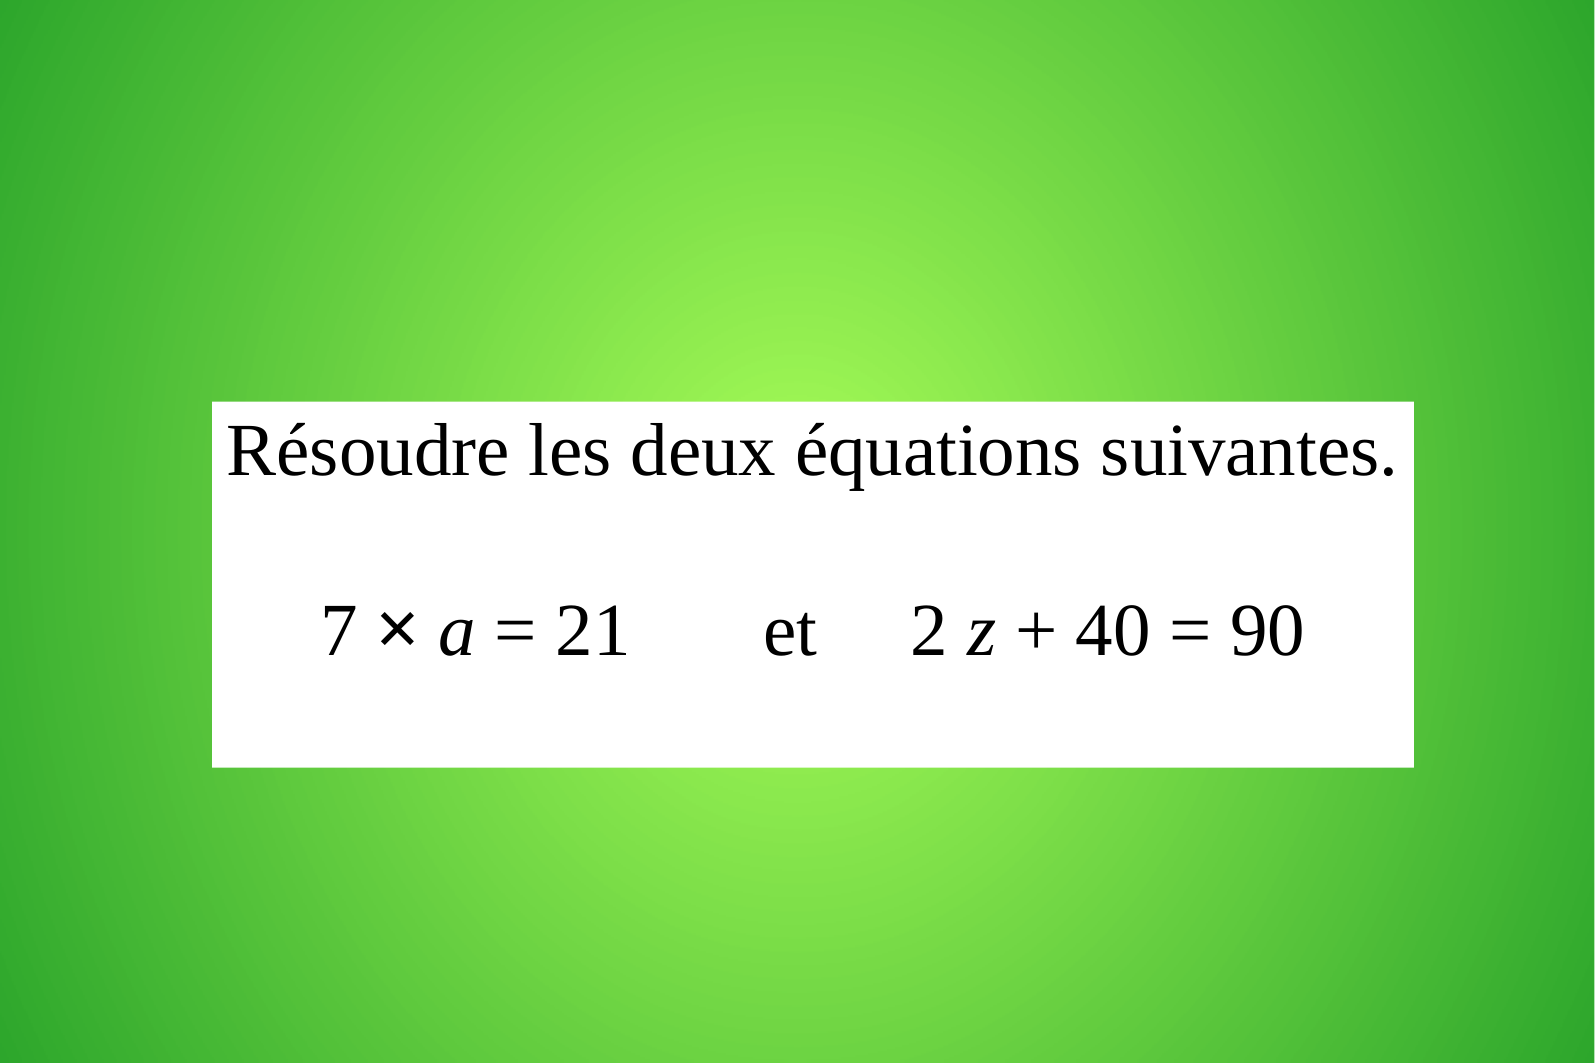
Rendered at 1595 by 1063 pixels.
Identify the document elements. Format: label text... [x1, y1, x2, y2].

picture [0, 0, 1595, 1063]
text_box Résoudre les deux équations suivantes. 7 × a = 21 et 2 z + 40 = 90 [212, 401, 1414, 766]
